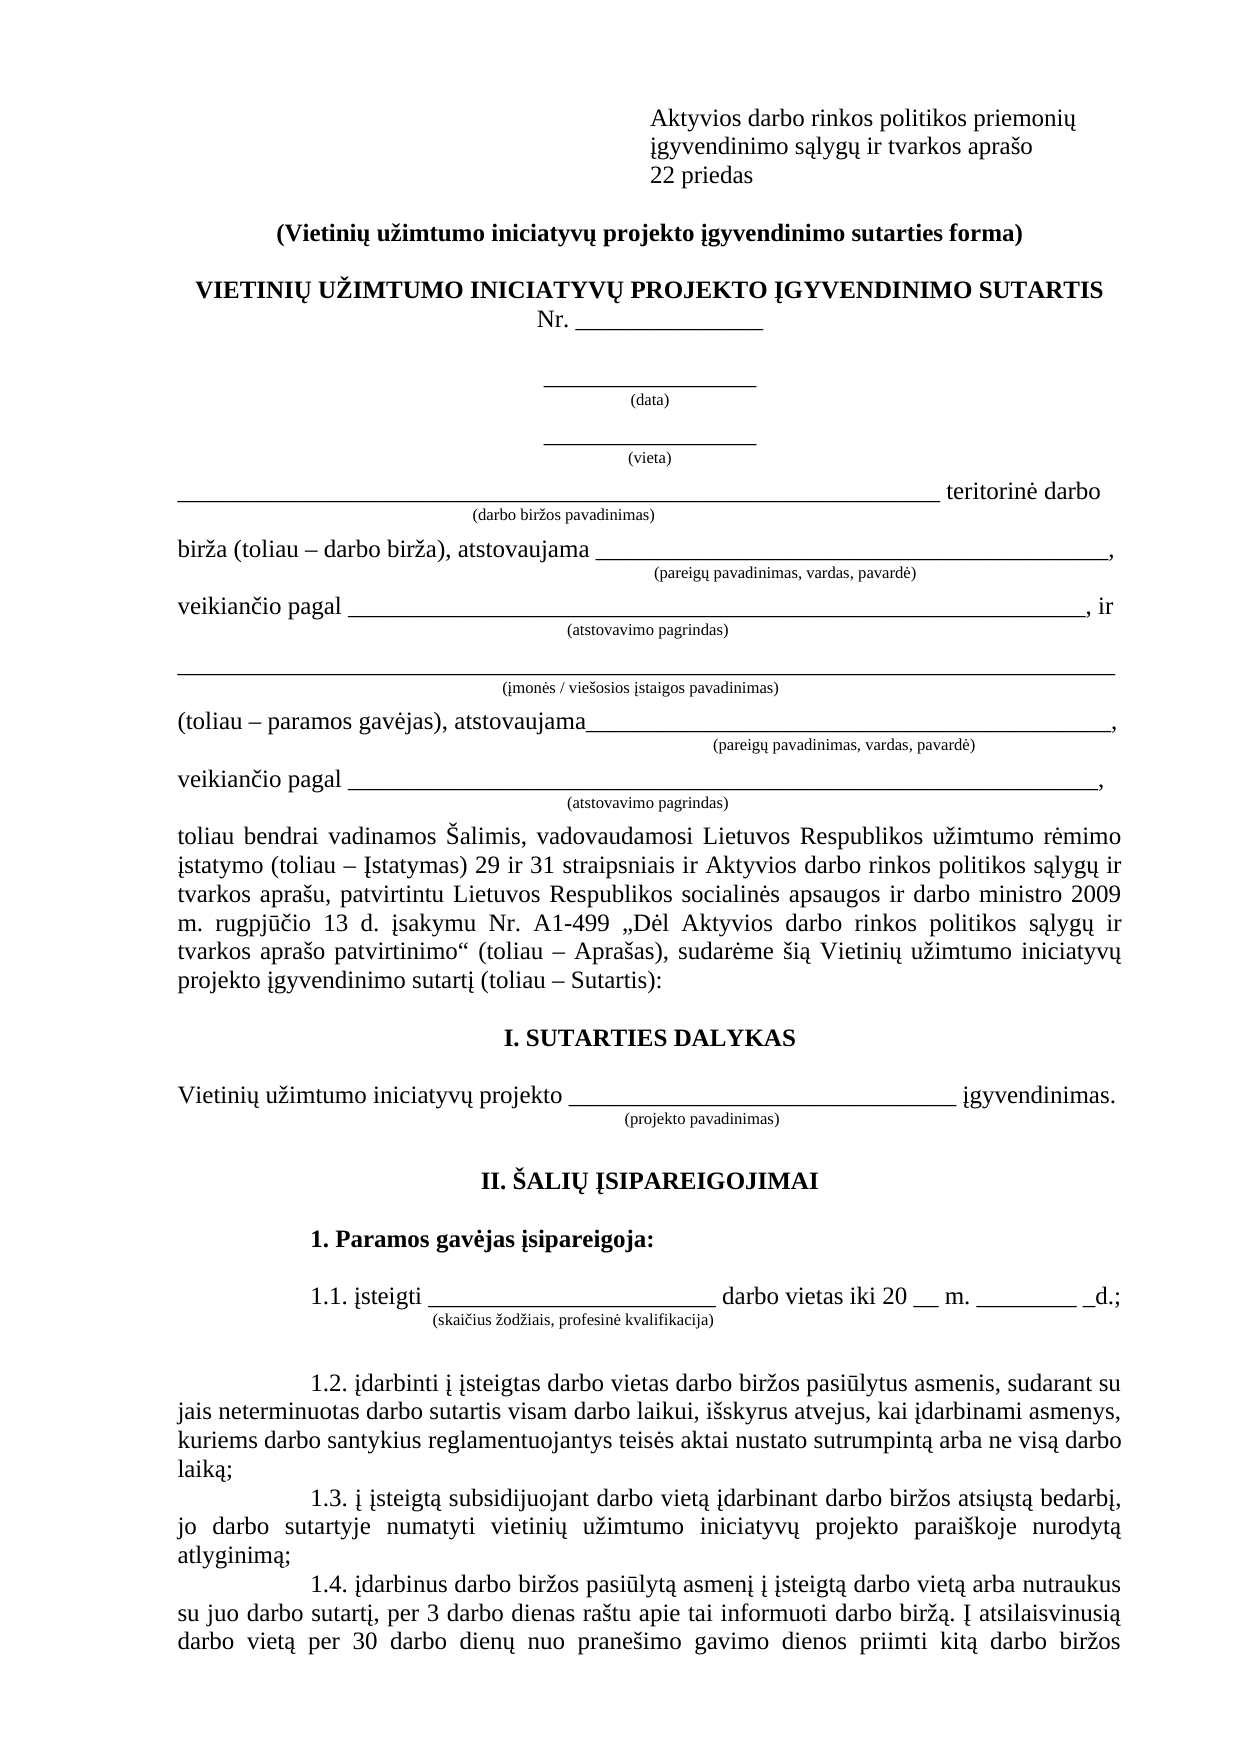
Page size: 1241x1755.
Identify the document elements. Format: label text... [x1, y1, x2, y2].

text ___________________________________________________________________________ [177, 649, 1122, 678]
text 22 priedas [650, 160, 1122, 189]
text (atstovavimo pagrindas) [437, 793, 1122, 821]
text 1.4. įdarbinus darbo biržos pasiūlytą asmenį į įsteigtą darbo vietą arba nutraukus su juo darbo sutartį, per 3 darbo dienas raštu apie tai informuoti darbo biržą. Į atsilaisvinusią darbo vietą per 30 darbo dienų nuo pranešimo gavimo dienos priimti kitą darbo biržos [177, 1569, 1122, 1655]
text (vieta) [177, 448, 1122, 476]
text 1.2. įdarbinti į įsteigtas darbo vietas darbo biržos pasiūlytus asmenis, sudarant su jais neterminuotas darbo sutartis visam darbo laikui, išskyrus atvejus, kai įdarbinami asmenys, kuriems darbo santykius reglamentuojantys teisės aktai nustato sutrumpintą arba ne visą darbo laiką; [177, 1368, 1122, 1483]
text I. SUTARTIES DALYKAS [177, 1023, 1122, 1051]
text (Vietinių užimtumo iniciatyvų projekto įgyvendinimo sutarties forma) [177, 218, 1122, 246]
text _________________ [177, 361, 1122, 390]
text (data) [177, 390, 1122, 419]
text (atstovavimo pagrindas) [437, 620, 1122, 649]
text įgyvendinimo sąlygų ir tvarkos aprašo [650, 131, 1122, 160]
text (pareigų pavadinimas, vardas, pavardė) [177, 735, 1122, 764]
text 1.1. įsteigti _______________________ darbo vietas iki 20 __ m. ________ _d.; [177, 1281, 1122, 1310]
text veikiančio pagal ____________________________________________________________, [177, 764, 1122, 793]
text (skaičius žodžiais, profesinė kvalifikacija) [177, 1310, 1122, 1339]
text _________________ [177, 419, 1122, 448]
text Nr. _______________ [177, 304, 1122, 333]
text (darbo biržos pavadinimas) [177, 505, 1122, 534]
text VIETINIŲ UŽIMTUMO INICIATYVŲ PROJEKTO ĮGYVENDINIMO SUTARTIS [177, 275, 1122, 304]
text _____________________________________________________________ teritorinė darbo [177, 476, 1122, 505]
text (projekto pavadinimas) [177, 1109, 1122, 1138]
text 1. Paramos gavėjas įsipareigoja: [177, 1224, 1122, 1253]
text veikiančio pagal ___________________________________________________________, ir [177, 591, 1122, 620]
text (įmonės / viešosios įstaigos pavadinimas) [177, 678, 1122, 706]
text 1.3. į įsteigtą subsidijuojant darbo vietą įdarbinant darbo biržos atsiųstą bedarbį, jo darbo sutartyje numatyti vietinių užimtumo iniciatyvų projekto paraiškoje nurodytą atlyginimą; [177, 1483, 1122, 1569]
text toliau bendrai vadinamos Šalimis, vadovaudamosi Lietuvos Respublikos užimtumo rėmimo įstatymo (toliau – Įstatymas) 29 ir 31 straipsniais ir Aktyvios darbo rinkos politikos sąlygų ir tvarkos aprašu, patvirtintu Lietuvos Respublikos socialinės apsaugos ir darbo ministro 2009 m. rugpjūčio 13 d. įsakymu Nr. A1-499 „Dėl Aktyvios darbo rinkos politikos sąlygų ir tvarkos aprašo patvirtinimo“ (toliau – Aprašas), sudarėme šią Vietinių užimtumo iniciatyvų projekto įgyvendinimo sutartį (toliau – Sutartis): [177, 821, 1122, 994]
text II. ŠALIŲ ĮSIPAREIGOJIMAI [177, 1166, 1122, 1195]
text (toliau – paramos gavėjas), atstovaujama__________________________________________, [177, 706, 1122, 735]
text Vietinių užimtumo iniciatyvų projekto _______________________________ įgyvendinimas. [177, 1080, 1122, 1109]
text birža (toliau – darbo birža), atstovaujama _________________________________________, [177, 534, 1122, 563]
text Aktyvios darbo rinkos politikos priemonių [650, 103, 1122, 131]
text (pareigų pavadinimas, vardas, pavardė) [437, 563, 1122, 591]
